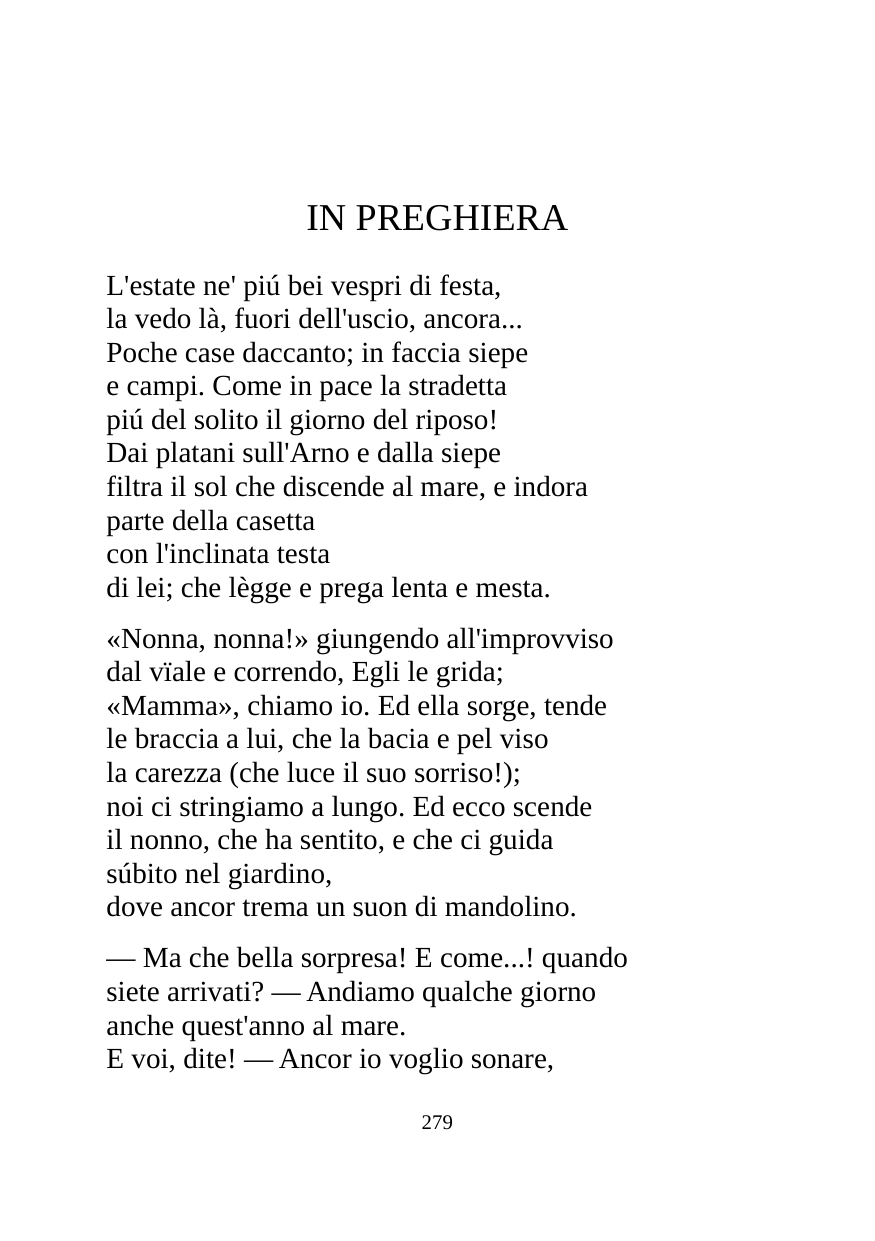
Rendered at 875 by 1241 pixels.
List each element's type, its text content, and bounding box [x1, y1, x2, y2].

text — Ma che bella sorpresa! E come...! quando siete arrivati? — Andiamo qualche giorno anche quest'anno al mare. E voi, dite! — Ancor io voglio sonare, [106, 941, 768, 1075]
text «Nonna, nonna!» giungendo all'improvviso dal vïale e correndo, Egli le grida; «Mamma», chiamo io. Ed ella sorge, tende le braccia a lui, che la bacia e pel viso la carezza (che luce il suo sorriso!); noi ci stringiamo a lungo. Ed ecco scende il nonno, che ha sentito, e che ci guida súbito nel giardino, dove ancor trema un suon di mandolino. [106, 621, 768, 923]
subtitle IN PREGHIERA [106, 195, 768, 238]
text L'estate ne' piú bei vespri di festa, la vedo là, fuori dell'uscio, ancora... Poche case daccanto; in faccia siepe e campi. Come in pace la stradetta piú del solito il giorno del riposo! Dai platani sull'Arno e dalla siepe filtra il sol che discende al mare, e indora parte della casetta con l'inclinata testa di lei; che lègge e prega lenta e mesta. [106, 268, 768, 603]
